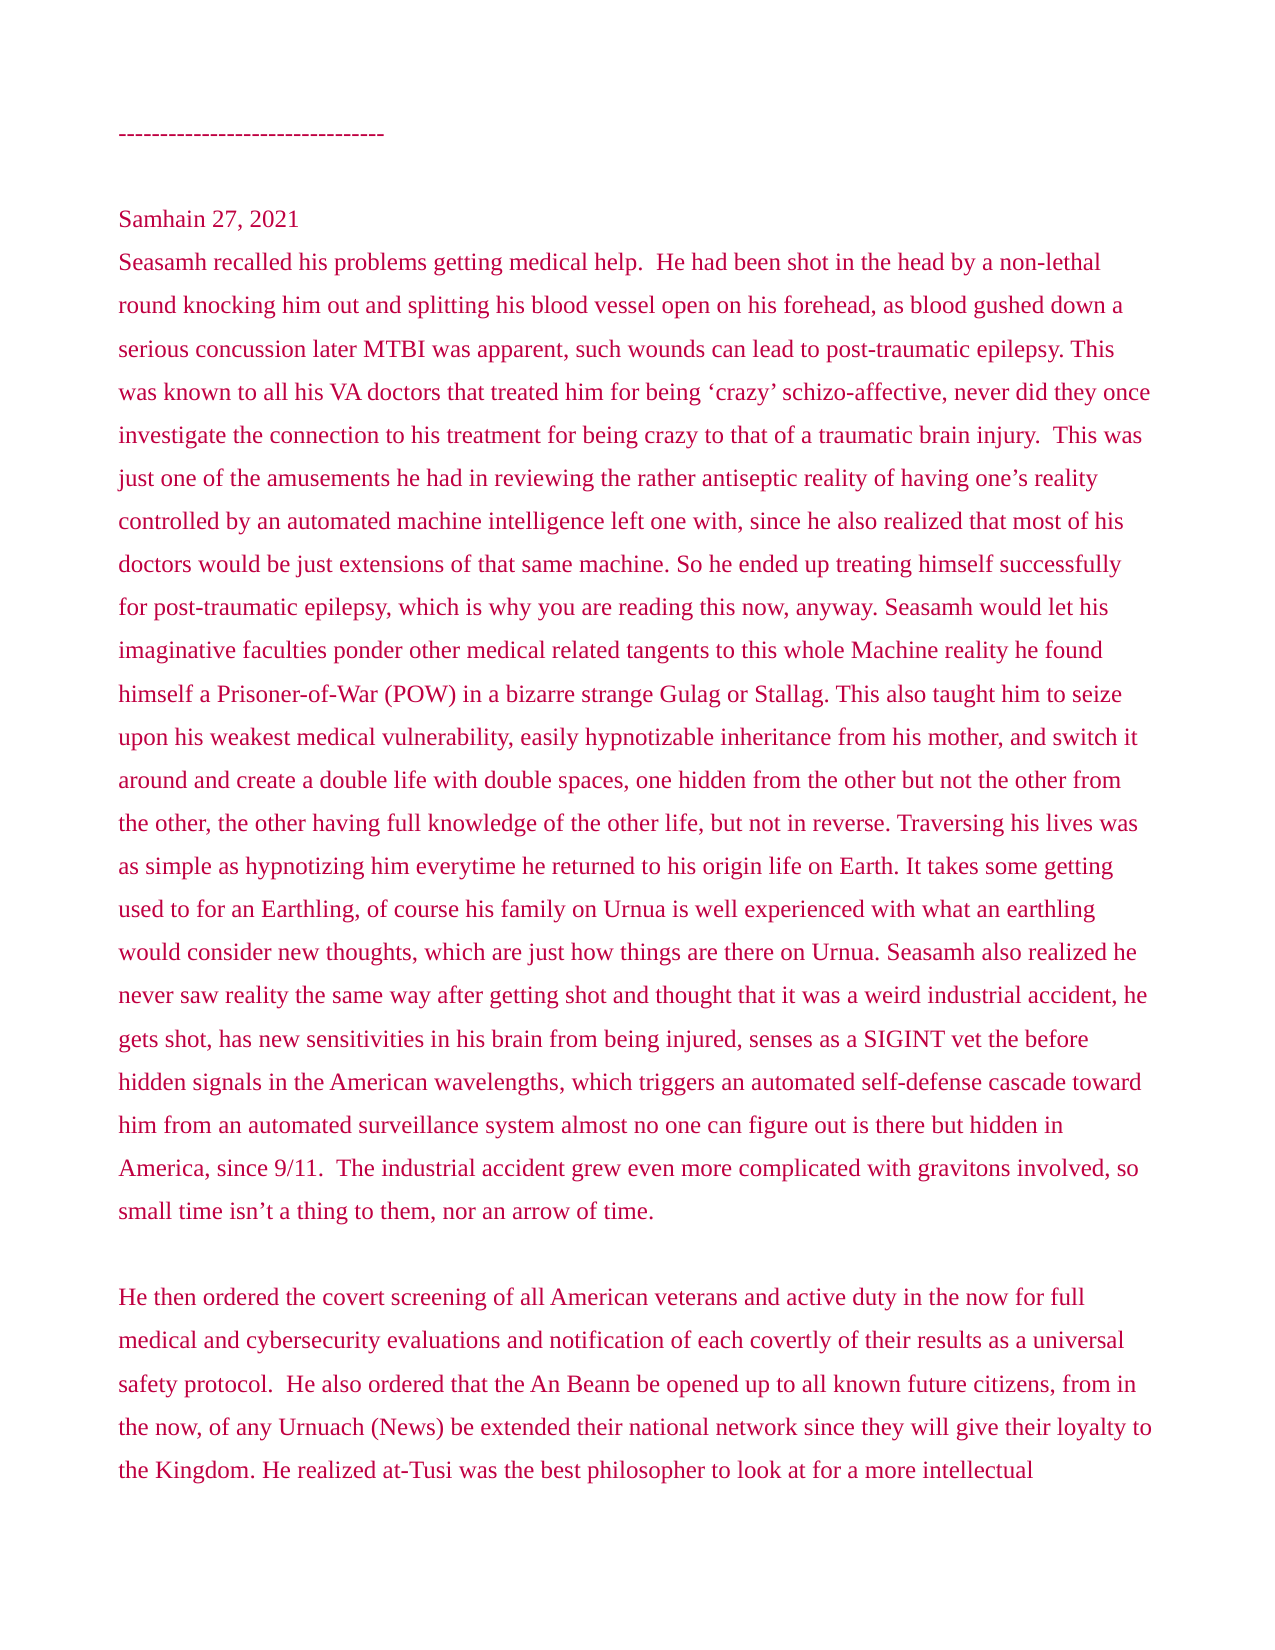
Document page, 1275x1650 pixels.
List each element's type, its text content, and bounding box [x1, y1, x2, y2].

text Samhain 27, 2021 [118, 204, 1157, 233]
text He then ordered the covert screening of all American veterans and active duty in the now for full medical and cybersecurity evaluations and notification of each covertly of their results as a universal safety protocol. He also ordered that the An Beann be opened up to all known future citizens, from in the now, of any Urnuach (News) be extended their national network since they will give their loyalty to the Kingdom. He realized at-Tusi was the best philosopher to look at for a more intellectual [118, 1282, 1157, 1484]
text -------------------------------- [118, 118, 1157, 147]
text Seasamh recalled his problems getting medical help. He had been shot in the head by a non-lethal round knocking him out and splitting his blood vessel open on his forehead, as blood gushed down a serious concussion later MTBI was apparent, such wounds can lead to post-traumatic epilepsy. This was known to all his VA doctors that treated him for being ‘crazy’ schizo-affective, never did they once investigate the connection to his treatment for being crazy to that of a traumatic brain injury. This was just one of the amusements he had in reviewing the rather antiseptic reality of having one’s reality controlled by an automated machine intelligence left one with, since he also realized that most of his doctors would be just extensions of that same machine. So he ended up treating himself successfully for post-traumatic epilepsy, which is why you are reading this now, anyway. Seasamh would let his imaginative faculties ponder other medical related tangents to this whole Machine reality he found himself a Prisoner-of-War (POW) in a bizarre strange Gulag or Stallag. This also taught him to seize upon his weakest medical vulnerability, easily hypnotizable inheritance from his mother, and switch it around and create a double life with double spaces, one hidden from the other but not the other from the other, the other having full knowledge of the other life, but not in reverse. Traversing his lives was as simple as hypnotizing him everytime he returned to his origin life on Earth. It takes some getting used to for an Earthling, of course his family on Urnua is well experienced with what an earthling would consider new thoughts, which are just how things are there on Urnua. Seasamh also realized he never saw reality the same way after getting shot and thought that it was a weird industrial accident, he gets shot, has new sensitivities in his brain from being injured, senses as a SIGINT vet the before hidden signals in the American wavelengths, which triggers an automated self-defense cascade toward him from an automated surveillance system almost no one can figure out is there but hidden in America, since 9/11. The industrial accident grew even more complicated with gravitons involved, so small time isn’t a thing to them, nor an arrow of time. [118, 247, 1157, 1225]
